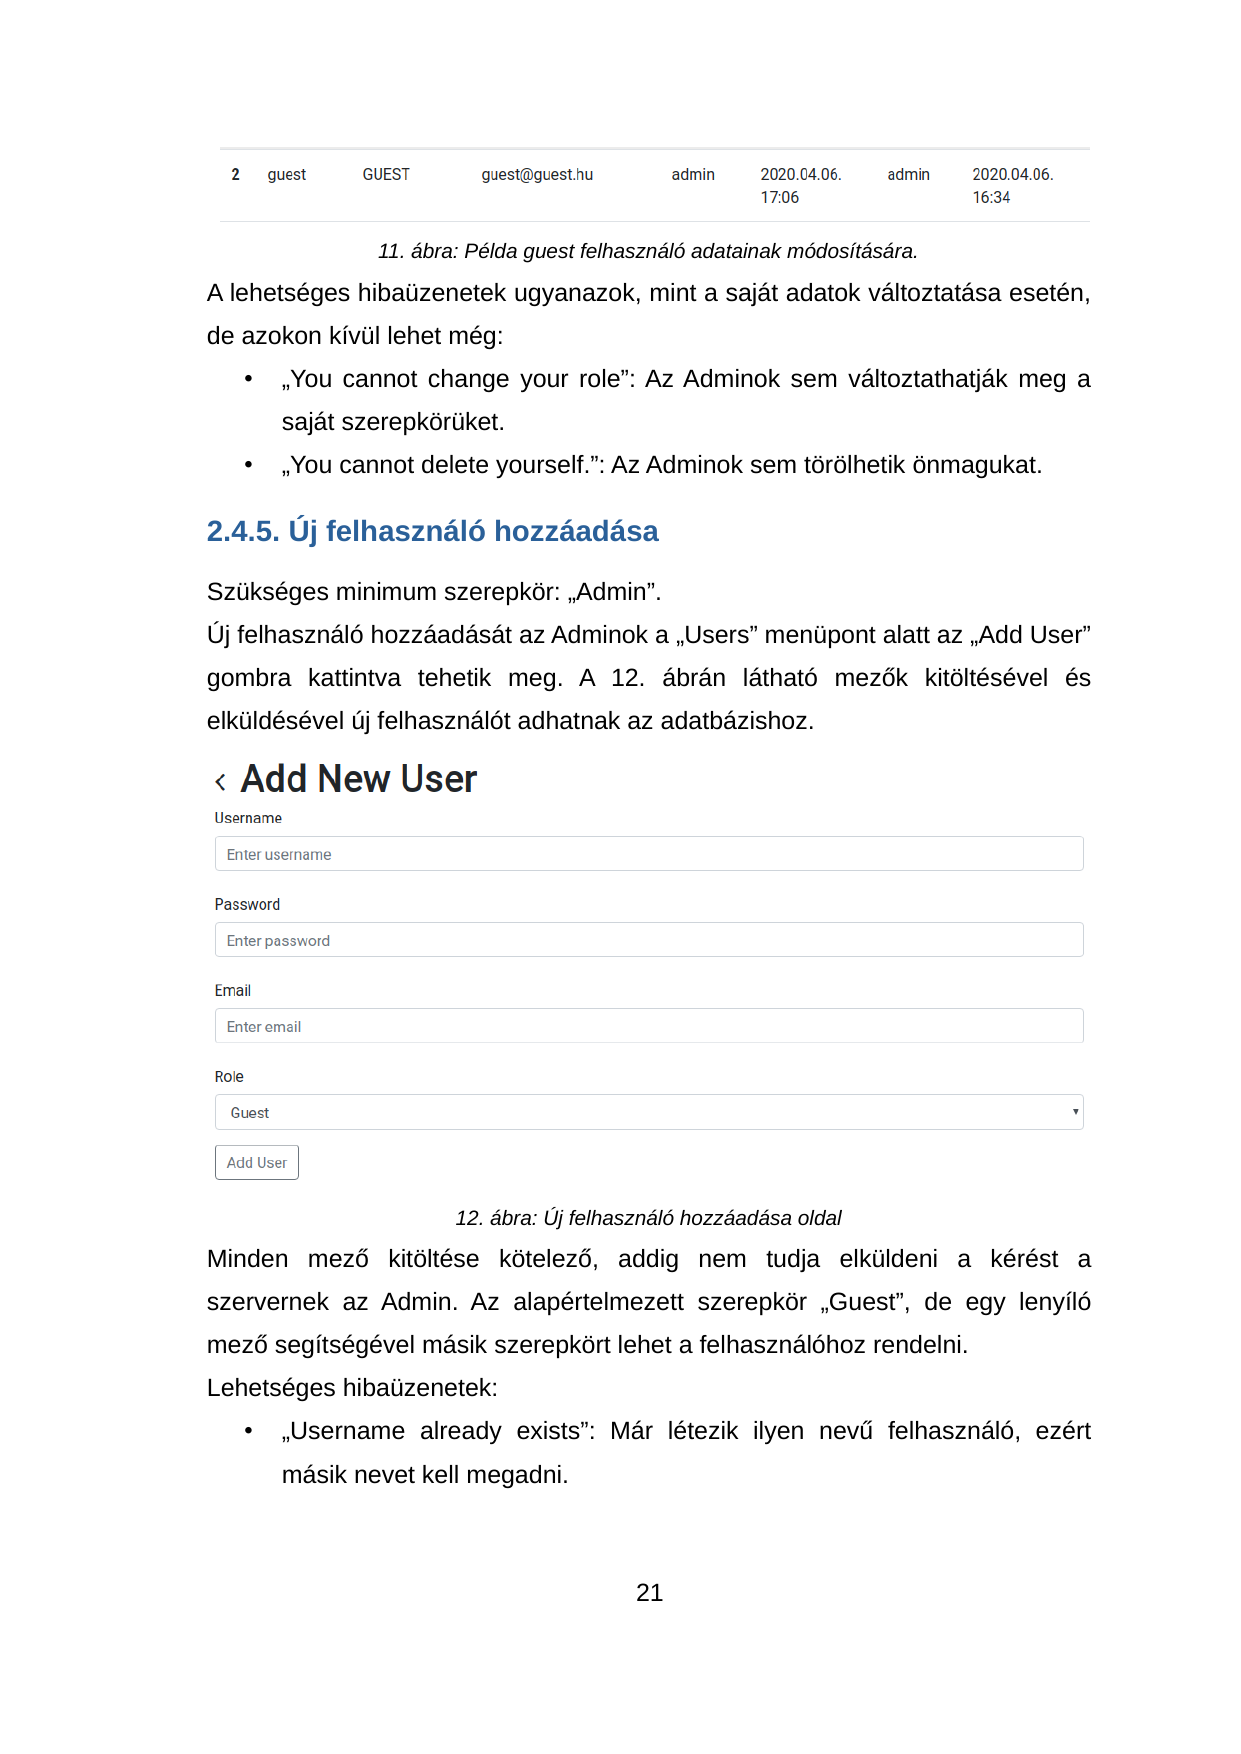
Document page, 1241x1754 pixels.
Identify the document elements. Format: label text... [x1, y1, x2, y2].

text 11. ábra: Példa guest felhasználó adatainak módosítására. [207, 223, 1093, 263]
picture [206, 147, 1093, 223]
text A lehetséges hibaüzenetek ugyanazok, mint a saját adatok változtatása esetén, de azokon kívül lehet még: [207, 263, 1093, 349]
text Szükséges minimum szerepkör: „Admin”. [207, 577, 1093, 606]
list „You cannot delete yourself.”: Az Adminok sem törölhetik önmagukat. [244, 450, 1093, 479]
list „You cannot change your role”: Az Adminok sem változtathatják meg a saját szerepkörüket. [244, 364, 1093, 436]
text Lehetséges hibaüzenetek: [207, 1373, 1093, 1402]
subtitle Új felhasználó hozzáadása [207, 514, 1093, 548]
list „Username already exists”: Már létezik ilyen nevű felhasználó, ezért másik nevet kell megadni. [244, 1416, 1093, 1488]
text 12. ábra: Új felhasználó hozzáadása oldal [207, 1190, 1093, 1229]
text Minden mező kitöltése kötelező, addig nem tudja elküldeni a kérést a szervernek az Admin. Az alapértelmezett szerepkör „Guest”, de egy lenyíló mező segítségével másik szerepkört lehet a felhasználóhoz rendelni. [207, 1229, 1093, 1359]
text Új felhasználó hozzáadását az Adminok a „Users” menüpont alatt az „Add User” gombra kattintva tehetik meg. A 12. ábrán látható mezők kitöltésével és elküldésével új felhasználót adhatnak az adatbázishoz. [207, 620, 1093, 735]
picture [206, 749, 1093, 1190]
